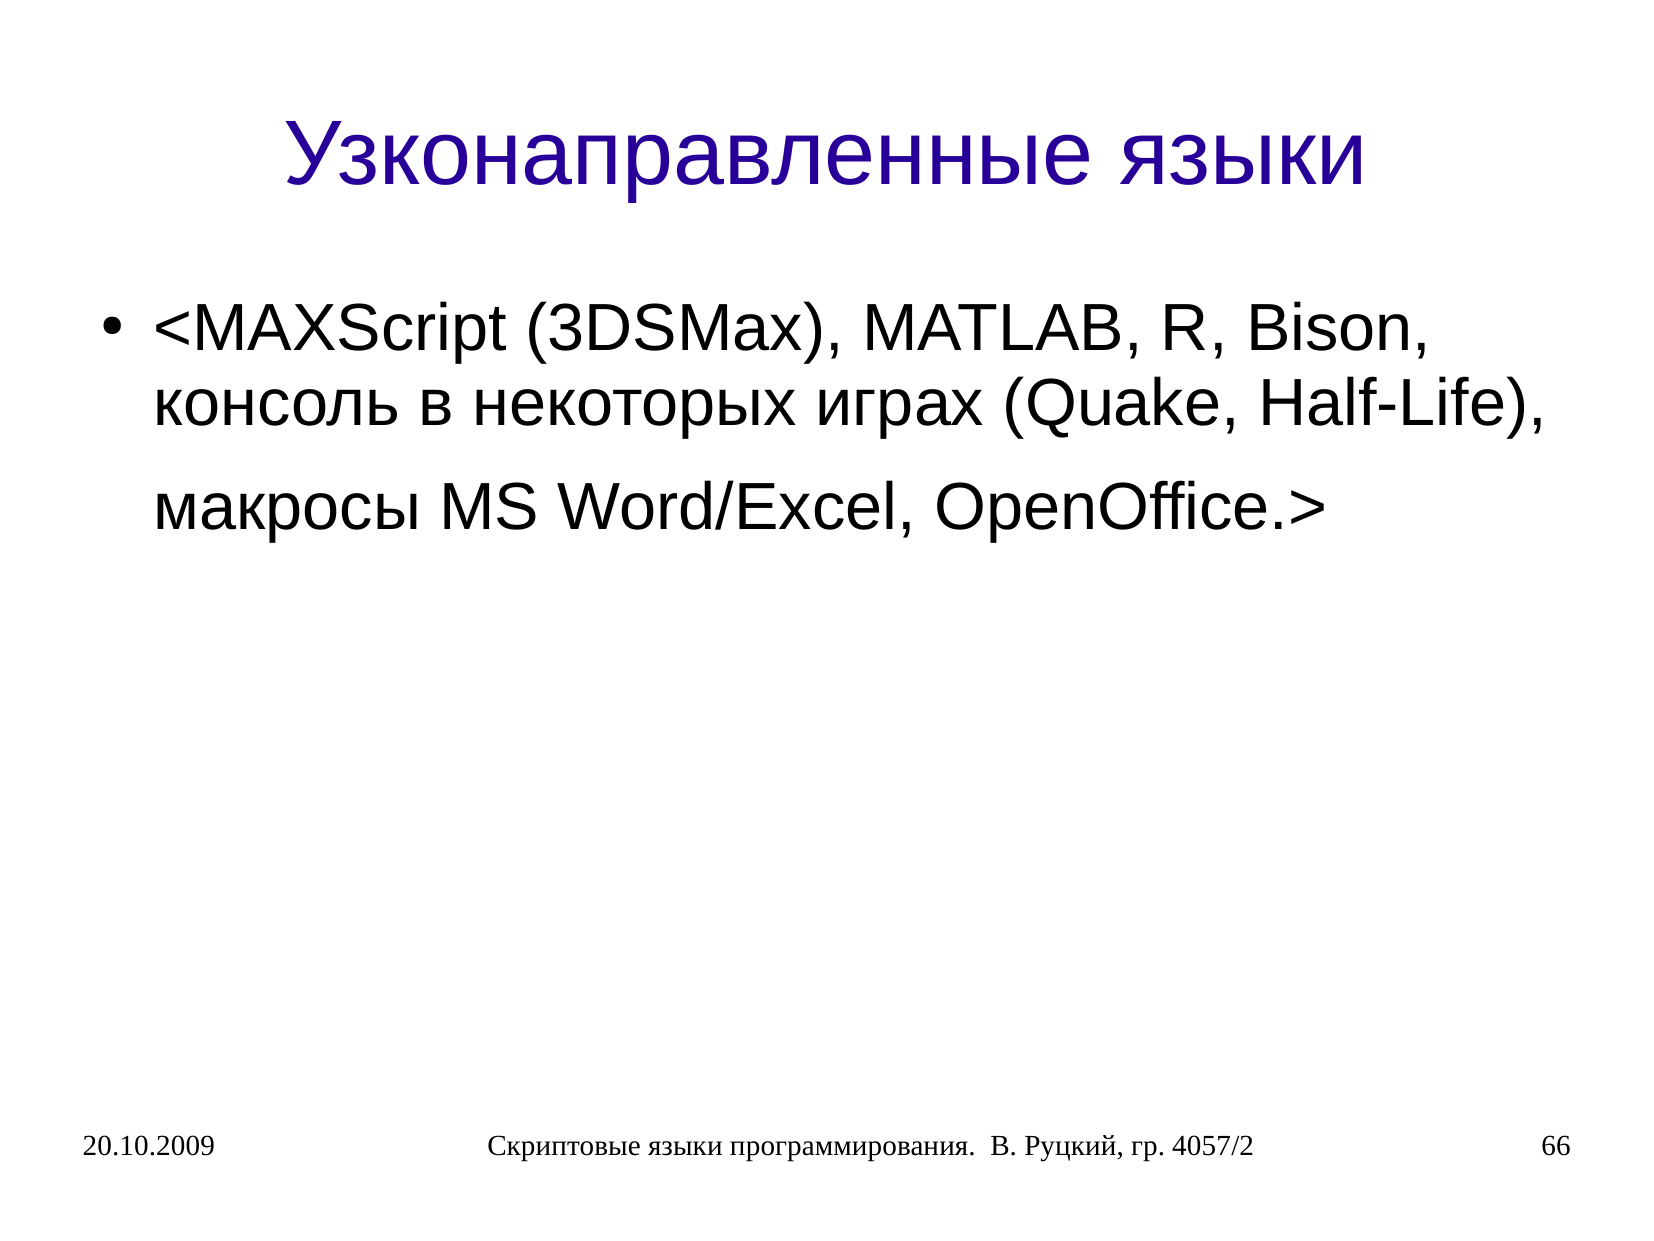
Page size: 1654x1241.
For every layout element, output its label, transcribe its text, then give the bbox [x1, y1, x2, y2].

title Узконаправленные языки [82, 49, 1571, 257]
list <MAXScript (3DSMax), MATLAB, R, Bison, консоль в некоторых играх (Quake, Half-Life), макросы MS Word/Excel, OpenOffice.> [82, 290, 1571, 1109]
